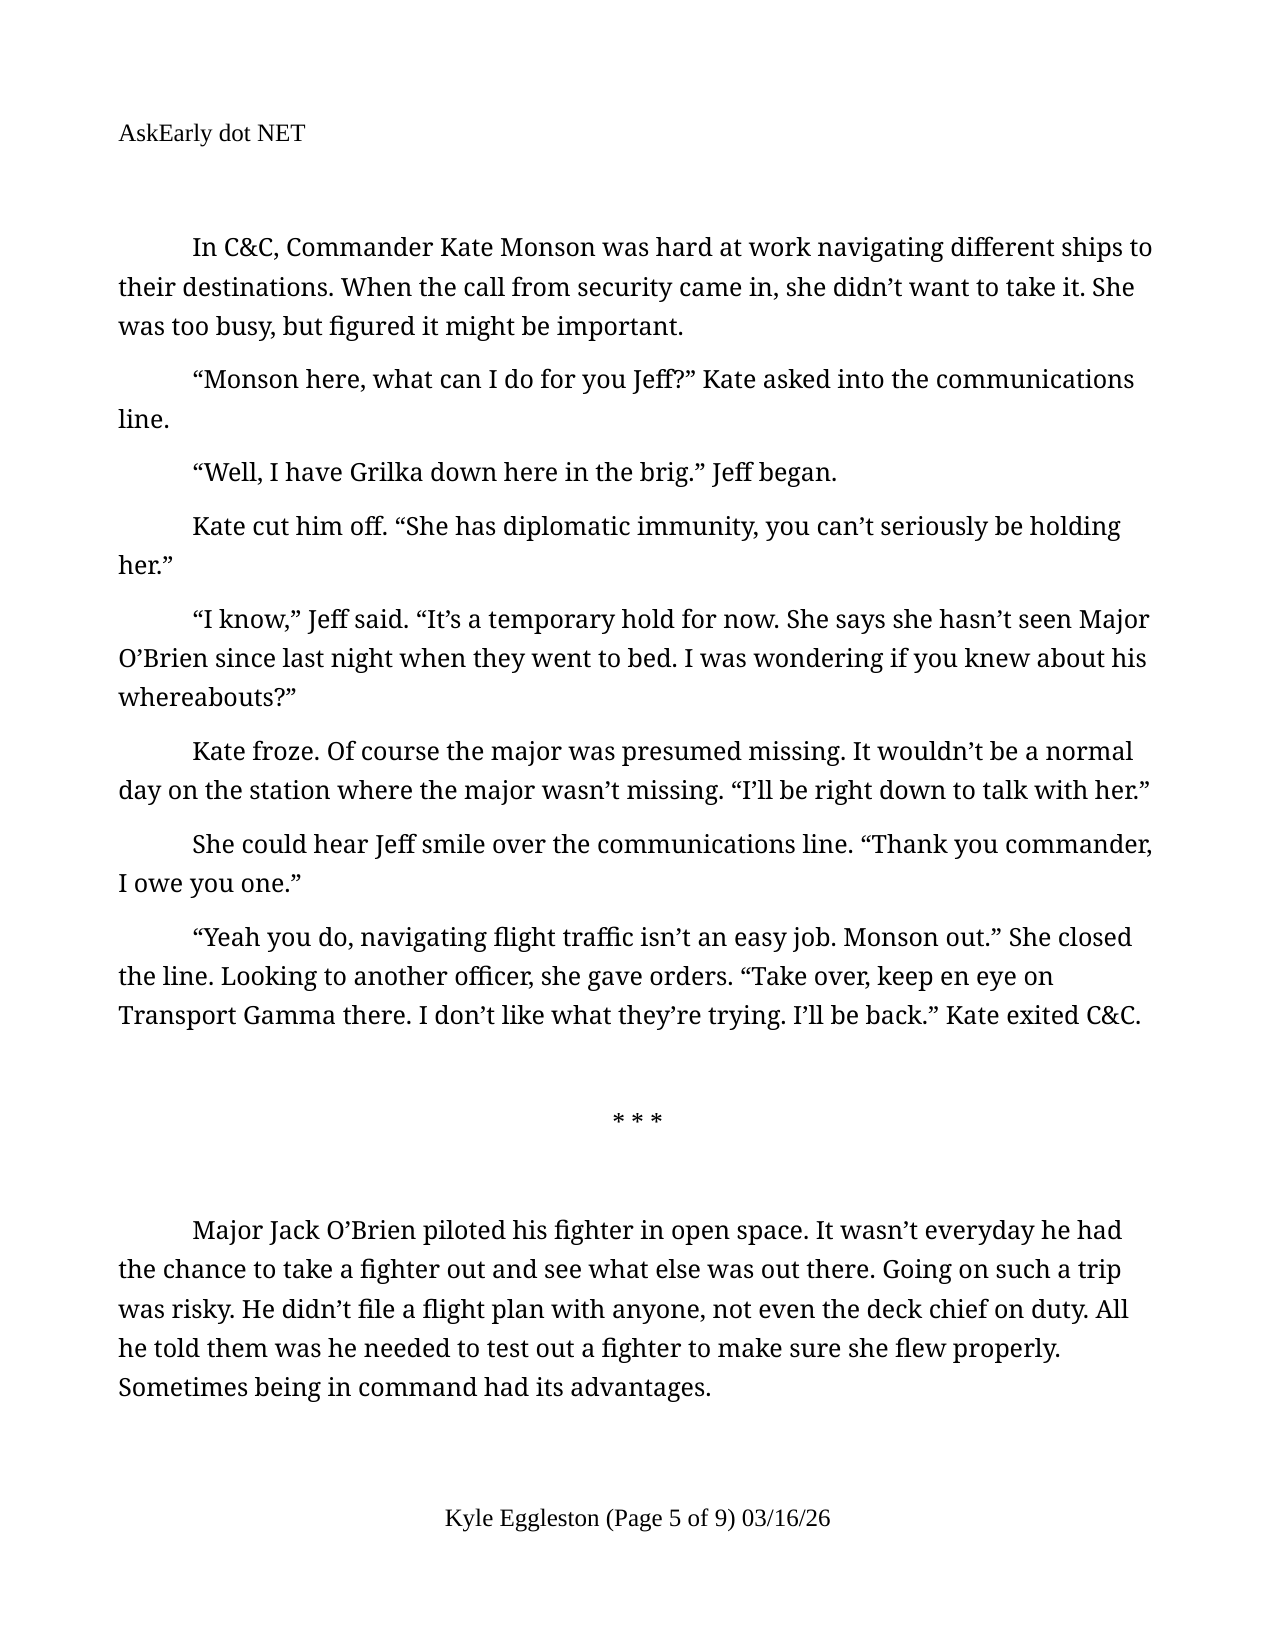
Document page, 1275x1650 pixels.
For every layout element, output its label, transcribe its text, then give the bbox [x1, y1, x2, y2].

text Kate cut him off. “She has diplomatic immunity, you can’t seriously be holding her.” [118, 509, 1157, 582]
text “Well, I have Grilka down here in the brig.” Jeff began. [118, 455, 1157, 489]
text Kate froze. Of course the major was presumed missing. It wouldn’t be a normal day on the station where the major wasn’t missing. “I’ll be right down to talk with her.” [118, 734, 1157, 807]
text Major Jack O’Brien piloted his fighter in open space. It wasn’t everyday he had the chance to take a fighter out and see what else was out there. Going on such a trip was risky. He didn’t file a flight plan with anyone, not even the deck chief on duty. All he told them was he needed to test out a fighter to make sure she flew properly. Sometimes being in command had its advantages. [118, 1213, 1157, 1404]
text In C&C, Commander Kate Monson was hard at work navigating different ships to their destinations. When the call from security came in, she didn’t want to take it. She was too busy, but figured it might be important. [118, 230, 1157, 342]
text She could hear Jeff smile over the communications line. “Thank you commander, I owe you one.” [118, 827, 1157, 900]
text “Yeah you do, navigating flight traffic isn’t an easy job. Monson out.” She closed the line. Looking to another officer, she gave orders. “Take over, keep en eye on Transport Gamma there. I don’t like what they’re trying. I’ll be back.” Kate exited C&C. [118, 920, 1157, 1032]
text “Monson here, what can I do for you Jeff?” Kate asked into the communications line. [118, 362, 1157, 435]
text “I know,” Jeff said. “It’s a temporary hold for now. She says she hasn’t seen Major O’Brien since last night when they went to bed. I was wondering if you knew about his whereabouts?” [118, 602, 1157, 714]
text * * * [118, 1106, 1157, 1139]
